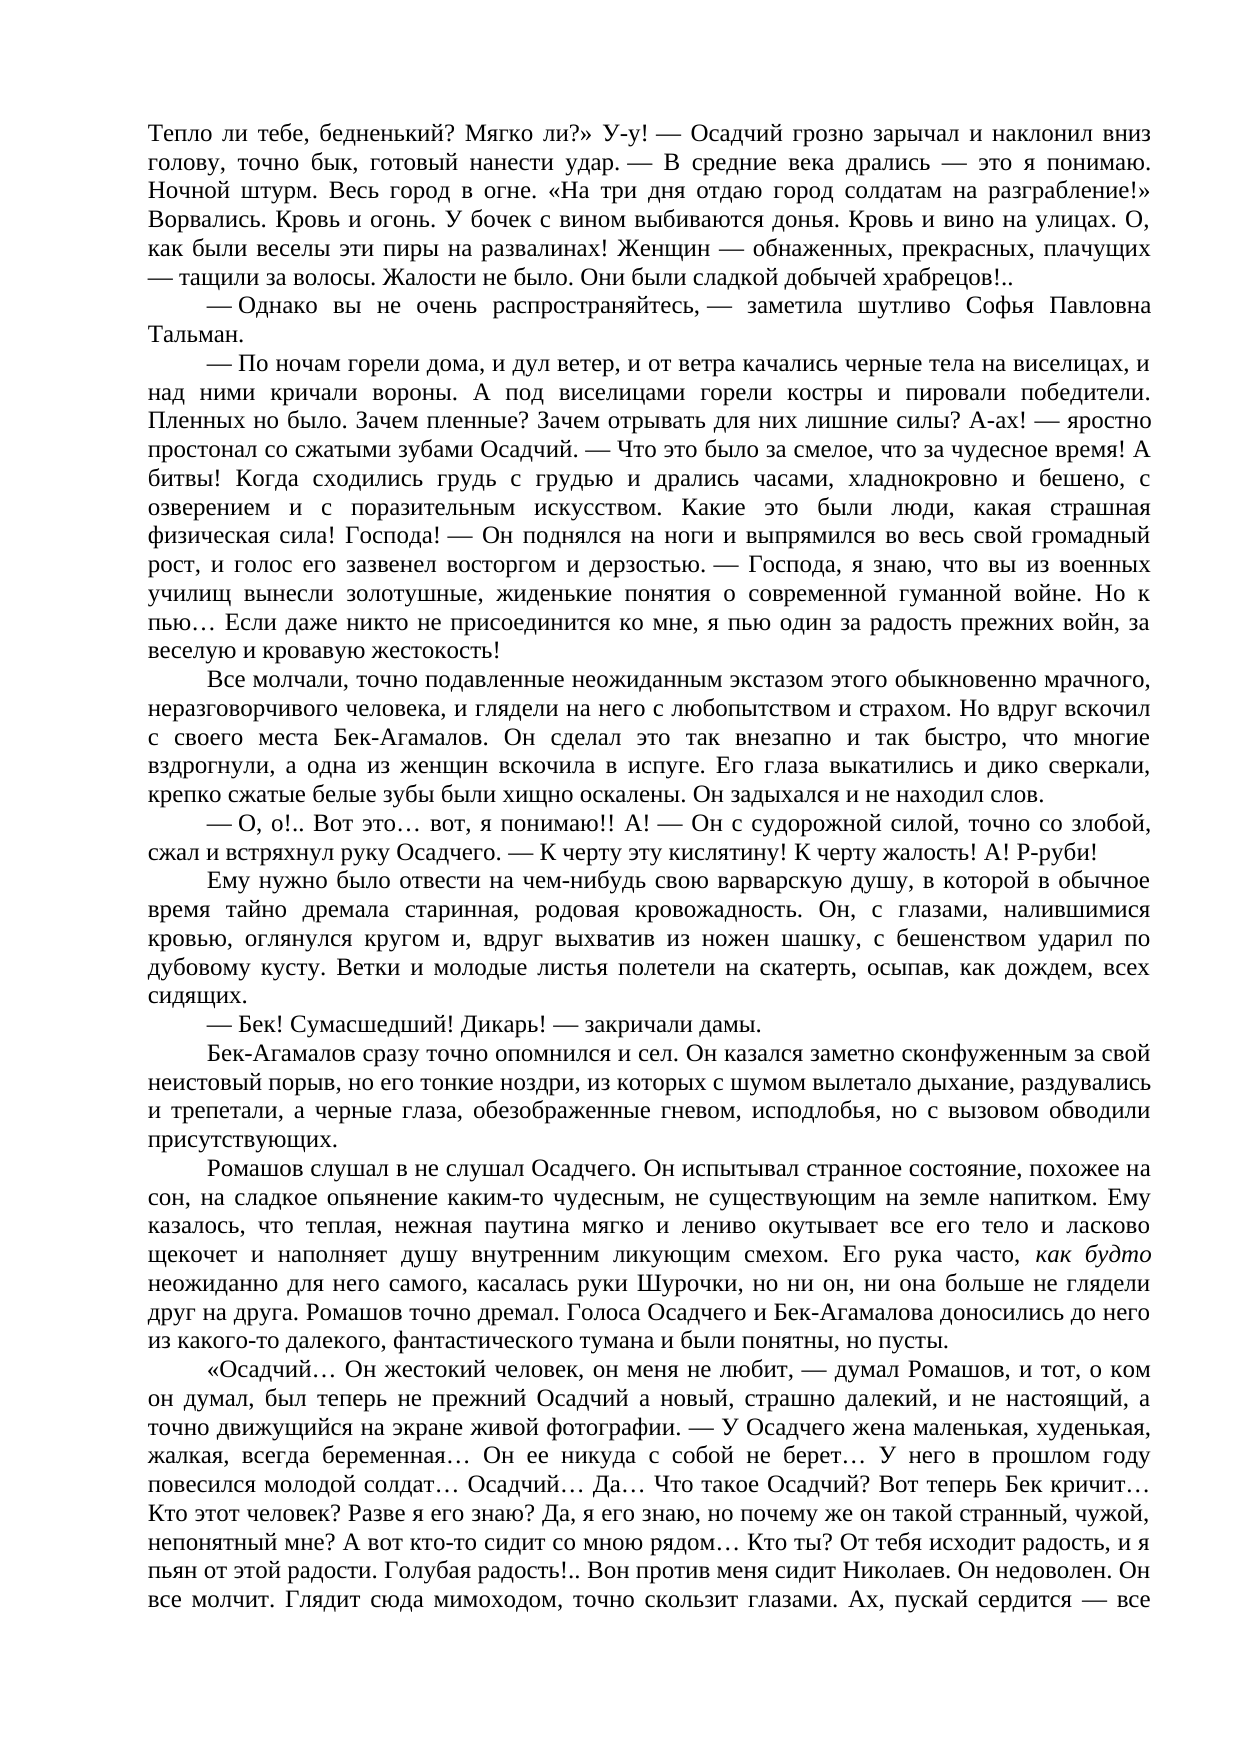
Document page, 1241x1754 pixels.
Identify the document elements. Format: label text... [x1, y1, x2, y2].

text — По ночам горели дома, и дул ветер, и от ветра качались черные тела на виселицах, и над ними кричали вороны. А под виселицами горели костры и пировали победители. Пленных но было. Зачем пленные? Зачем отрывать для них лишние силы? А-ах! — яростно простонал со сжатыми зубами Осадчий. — Что это было за смелое, что за чудесное время! А битвы! Когда сходились грудь с грудью и дрались часами, хладнокровно и бешено, с озверением и с поразительным искусством. Какие это были люди, какая страшная физическая сила! Господа! — Он поднялся на ноги и выпрямился во весь свой громадный рост, и голос его зазвенел восторгом и дерзостью. — Господа, я знаю, что вы из военных училищ вынесли золотушные, жиденькие понятия о современной гуманной войне. Но к пью… Если даже никто не присоединится ко мне, я пью один за радость прежних войн, за веселую и кровавую жестокость! [148, 348, 1152, 664]
text — Бек! Сумасшедший! Дикарь! — закричали дамы. [148, 1009, 1152, 1038]
text Ему нужно было отвести на чем-нибудь свою варварскую душу, в которой в обычное время тайно дремала старинная, родовая кровожадность. Он, с глазами, налившимися кровью, оглянулся кругом и, вдруг выхватив из ножен шашку, с бешенством ударил по дубовому кусту. Ветки и молодые листья полетели на скатерть, осыпав, как дождем, всех сидящих. [148, 866, 1152, 1009]
text Все молчали, точно подавленные неожиданным экстазом этого обыкновенно мрачного, неразговорчивого человека, и глядели на него с любопытством и страхом. Но вдруг вскочил с своего места Бек-Агамалов. Он сделал это так внезапно и так быстро, что многие вздрогнули, а одна из женщин вскочила в испуге. Его глаза выкатились и дико сверкали, крепко сжатые белые зубы были хищно оскалены. Он задыхался и не находил слов. [148, 664, 1152, 808]
text Тепло ли тебе, бедненький? Мягко ли?» У-у! — Осадчий грозно зарычал и наклонил вниз голову, точно бык, готовый нанести удар. — В средние века дрались — это я понимаю. Ночной штурм. Весь город в огне. «На три дня отдаю город солдатам на разграбление!» Ворвались. Кровь и огонь. У бочек с вином выбиваются донья. Кровь и вино на улицах. О, как были веселы эти пиры на развалинах! Женщин — обнаженных, прекрасных, плачущих — тащили за волосы. Жалости не было. Они были сладкой добычей храбрецов!.. [148, 118, 1152, 291]
text Бек-Агамалов сразу точно опомнился и сел. Он казался заметно сконфуженным за свой неистовый порыв, но его тонкие ноздри, из которых с шумом вылетало дыхание, раздувались и трепетали, а черные глаза, обезображенные гневом, исподлобья, но с вызовом обводили присутствующих. [148, 1038, 1152, 1153]
text «Осадчий… Он жестокий человек, он меня не любит, — думал Ромашов, и тот, о ком он думал, был теперь не прежний Осадчий а новый, страшно далекий, и не настоящий, а точно движущийся на экране живой фотографии. — У Осадчего жена маленькая, худенькая, жалкая, всегда беременная… Он ее никуда с собой не берет… У него в прошлом году повесился молодой солдат… Осадчий… Да… Что такое Осадчий? Вот теперь Бек кричит… Кто этот человек? Разве я его знаю? Да, я его знаю, но почему же он такой странный, чужой, непонятный мне? А вот кто-то сидит со мною рядом… Кто ты? От тебя исходит радость, и я пьян от этой радости. Голубая радость!.. Вон против меня сидит Николаев. Он недоволен. Он все молчит. Глядит сюда мимоходом, точно скользит глазами. Ах, пускай сердится — все [148, 1354, 1152, 1613]
text — О, о!.. Вот это… вот, я понимаю!! А! — Он с судорожной силой, точно со злобой, сжал и встряхнул руку Осадчего. — К черту эту кислятину! К черту жалость! А! Р-руби! [148, 808, 1152, 866]
text Ромашов слушал в не слушал Осадчего. Он испытывал странное состояние, похожее на сон, на сладкое опьянение каким-то чудесным, не существующим на земле напитком. Ему казалось, что теплая, нежная паутина мягко и лениво окутывает все его тело и ласково щекочет и наполняет душу внутренним ликующим смехом. Его рука часто, как будто неожиданно для него самого, касалась руки Шурочки, но ни он, ни она больше не глядели друг на друга. Ромашов точно дремал. Голоса Осадчего и Бек-Агамалова доносились до него из какого-то далекого, фантастического тумана и были понятны, но пусты. [148, 1153, 1152, 1354]
text — Однако вы не очень распространяйтесь, — заметила шутливо Софья Павловна Тальман. [148, 291, 1152, 348]
